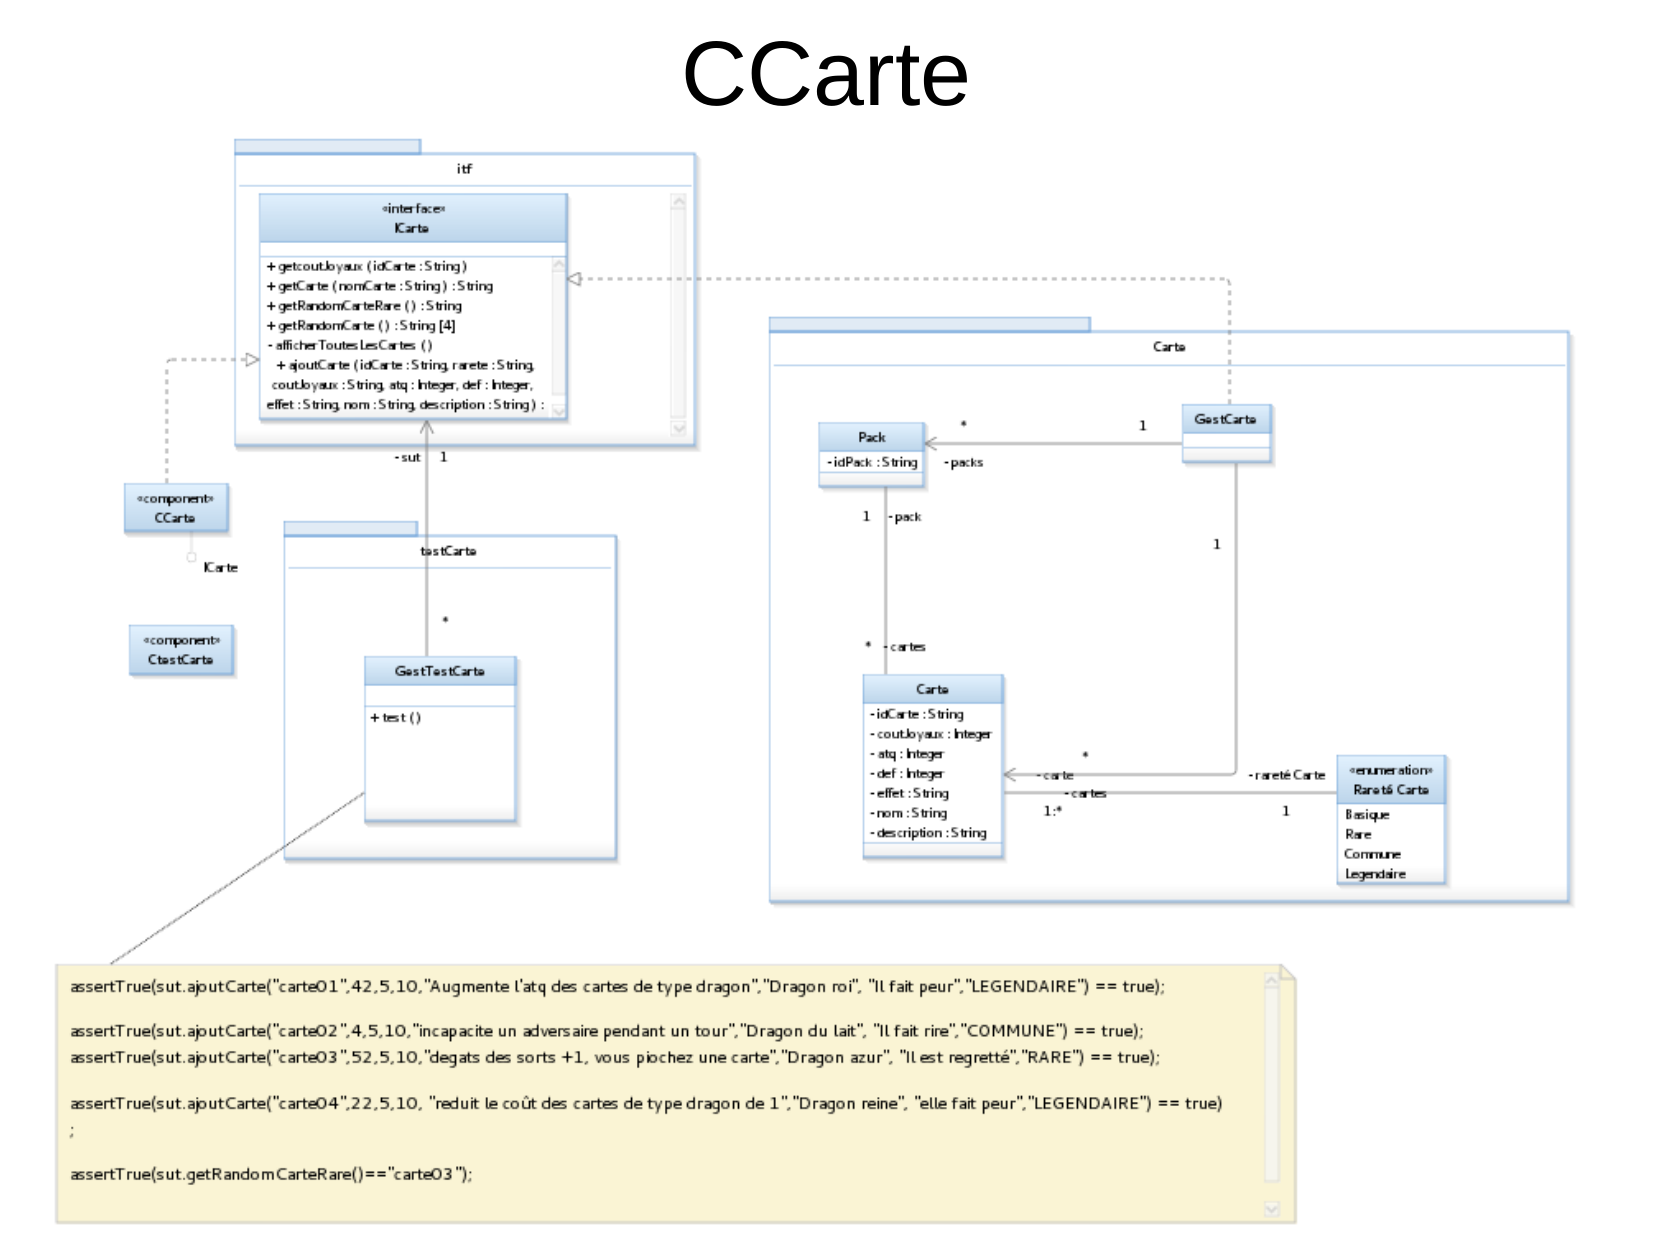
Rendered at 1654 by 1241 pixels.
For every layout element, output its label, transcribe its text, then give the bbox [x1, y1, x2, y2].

picture [47, 131, 1582, 1241]
title CCarte [82, 0, 1571, 131]
